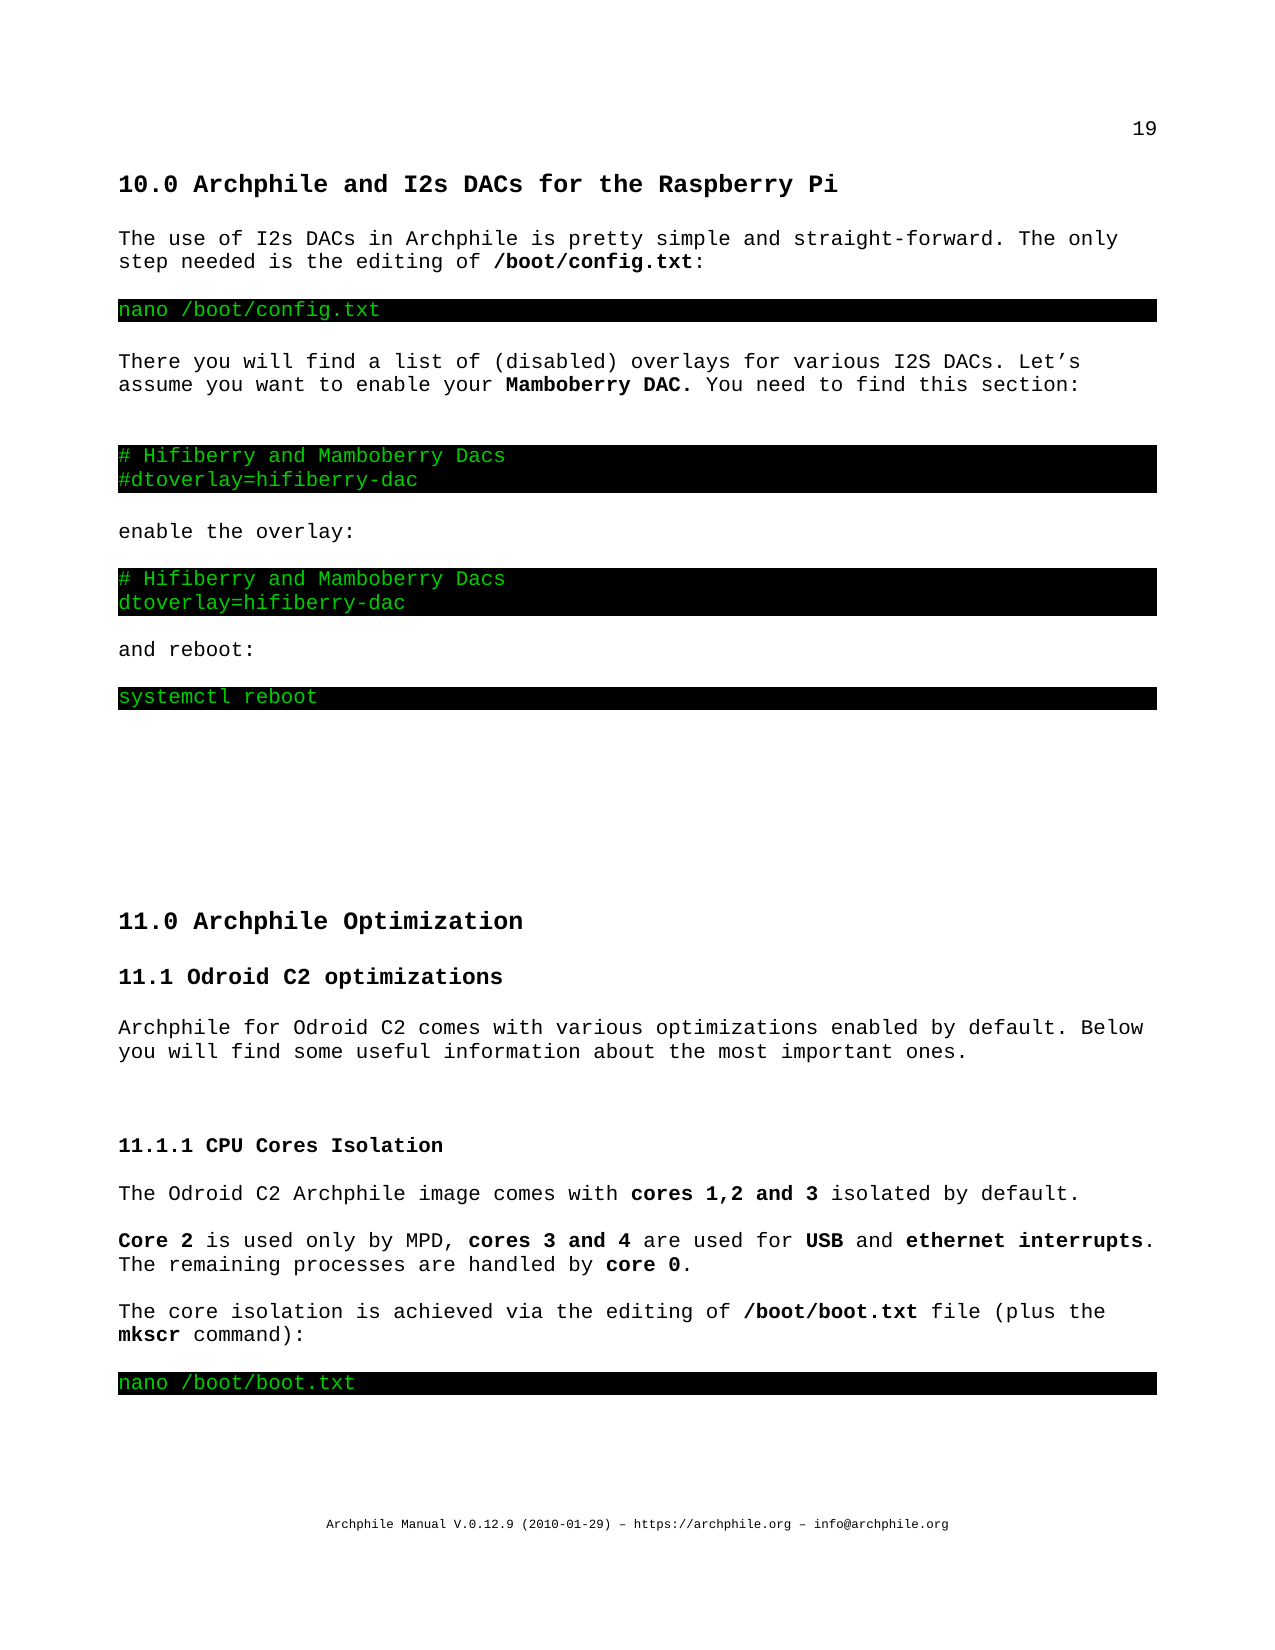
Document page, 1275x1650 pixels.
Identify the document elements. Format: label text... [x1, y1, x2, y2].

text and reboot: [118, 639, 1157, 663]
text The use of I2s DACs in Archphile is pretty simple and straight-forward. The only step needed is the editing of /boot/config.txt: [118, 228, 1157, 275]
text Core 2 is used only by MPD, cores 3 and 4 are used for USB and ethernet interrupts. The remaining processes are handled by core 0. [118, 1230, 1157, 1277]
text The Odroid C2 Archphile image comes with cores 1,2 and 3 isolated by default. [118, 1183, 1157, 1206]
text # Hifiberry and Mamboberry Dacs [118, 568, 1157, 592]
text enable the overlay: [118, 521, 1157, 545]
text dtoverlay=hifiberry-dac [118, 592, 1157, 616]
text # Hifiberry and Mamboberry Dacs [118, 445, 1157, 469]
text nano /boot/config.txt [118, 299, 1157, 322]
text 11.1 Odroid C2 optimizations [118, 965, 1157, 991]
text There you will find a list of (disabled) overlays for various I2S DACs. Let’s assume you want to enable your Mamboberry DAC. You need to find this section: [118, 351, 1157, 398]
text #dtoverlay=hifiberry-dac [118, 469, 1157, 493]
text Archphile for Odroid C2 comes with various optimizations enabled by default. Below you will find some useful information about the most important ones. [118, 1017, 1157, 1064]
text 11.1.1 CPU Cores Isolation [118, 1135, 1157, 1159]
text systemctl reboot [118, 687, 1157, 710]
text 11.0 Archphile Optimization [118, 908, 1157, 937]
text The core isolation is achieved via the editing of /boot/boot.txt file (plus the mkscr command): [118, 1301, 1157, 1348]
text 10.0 Archphile and I2s DACs for the Raspberry Pi [118, 171, 1157, 199]
text nano /boot/boot.txt [118, 1372, 1157, 1395]
